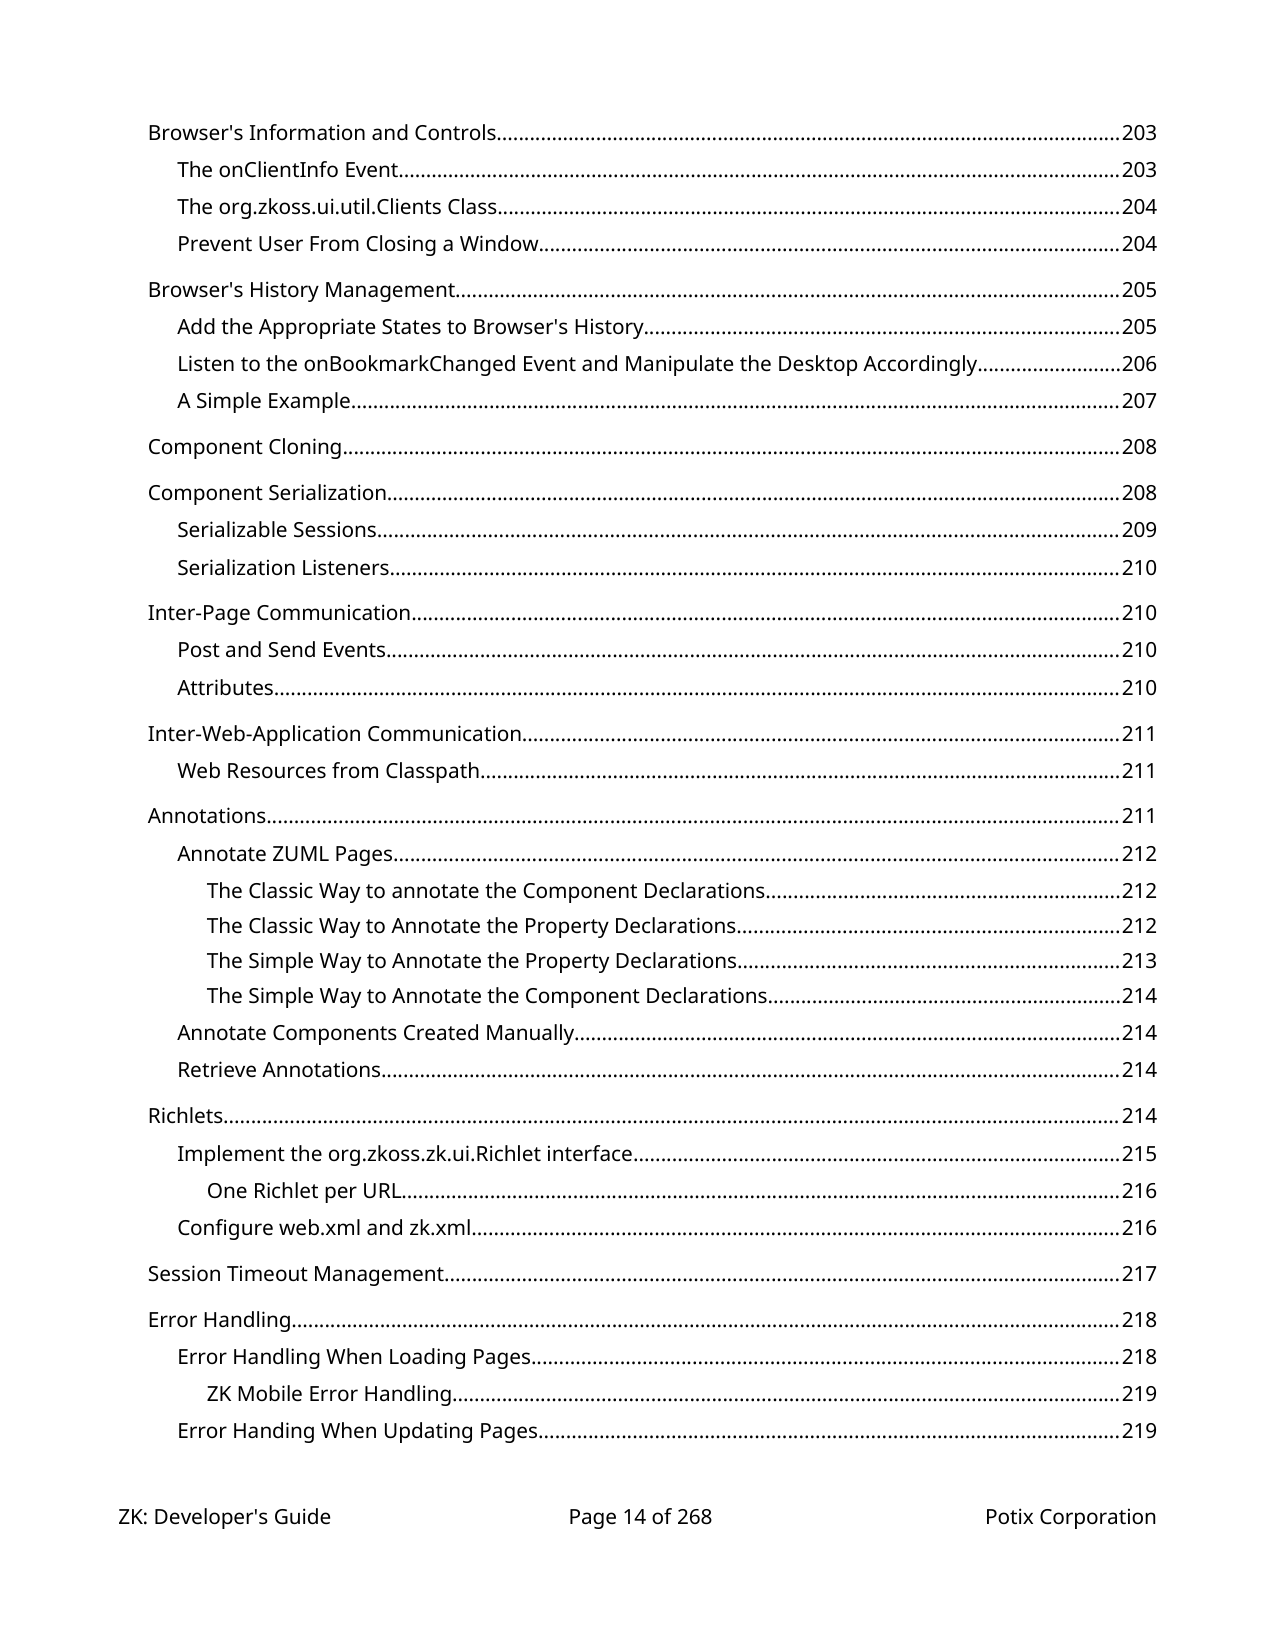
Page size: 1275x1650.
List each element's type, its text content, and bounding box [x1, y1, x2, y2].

text Richlets 214 [148, 1102, 1157, 1130]
text ZK Mobile Error Handling 219 [207, 1379, 1157, 1407]
text Attributes 210 [177, 673, 1157, 701]
text Listen to the onBookmarkChanged Event and Manipulate the Desktop Accordingly 206 [177, 349, 1157, 378]
text One Richlet per URL 216 [207, 1176, 1157, 1204]
text The Simple Way to Annotate the Component Declarations 214 [207, 981, 1157, 1010]
text Browser's History Management 205 [148, 275, 1157, 303]
text Error Handling When Loading Pages 218 [177, 1342, 1157, 1370]
text Inter-Page Communication 210 [148, 598, 1157, 627]
text Error Handling 218 [148, 1305, 1157, 1333]
text Web Resources from Classpath 211 [177, 756, 1157, 784]
text Component Serialization 208 [148, 478, 1157, 507]
text Annotations 211 [148, 802, 1157, 830]
text The Classic Way to Annotate the Property Declarations 212 [207, 911, 1157, 939]
text A Simple Example 207 [177, 387, 1157, 415]
text Configure web.xml and zk.xml 216 [177, 1213, 1157, 1241]
text Session Timeout Management 217 [148, 1259, 1157, 1287]
text Inter-Web-Application Communication 211 [148, 719, 1157, 747]
text The Classic Way to annotate the Component Declarations 212 [207, 876, 1157, 904]
text Serializable Sessions 209 [177, 516, 1157, 544]
text The org.zkoss.ui.util.Clients Class 204 [177, 192, 1157, 221]
text The onClientInfo Event 203 [177, 155, 1157, 183]
text Component Cloning 208 [148, 432, 1157, 461]
text Implement the org.zkoss.zk.ui.Richlet interface 215 [177, 1139, 1157, 1167]
text Retrieve Annotations 214 [177, 1056, 1157, 1084]
text Serialization Listeners 210 [177, 553, 1157, 581]
text Add the Appropriate States to Browser's History 205 [177, 312, 1157, 341]
text Annotate ZUML Pages 212 [177, 839, 1157, 867]
text Error Handing When Updating Pages 219 [177, 1416, 1157, 1444]
text Annotate Components Created Manually 214 [177, 1018, 1157, 1047]
text The Simple Way to Annotate the Property Declarations 213 [207, 946, 1157, 974]
text Post and Send Events 210 [177, 636, 1157, 664]
text Prevent User From Closing a Window 204 [177, 229, 1157, 258]
text Browser's Information and Controls 203 [148, 118, 1157, 146]
